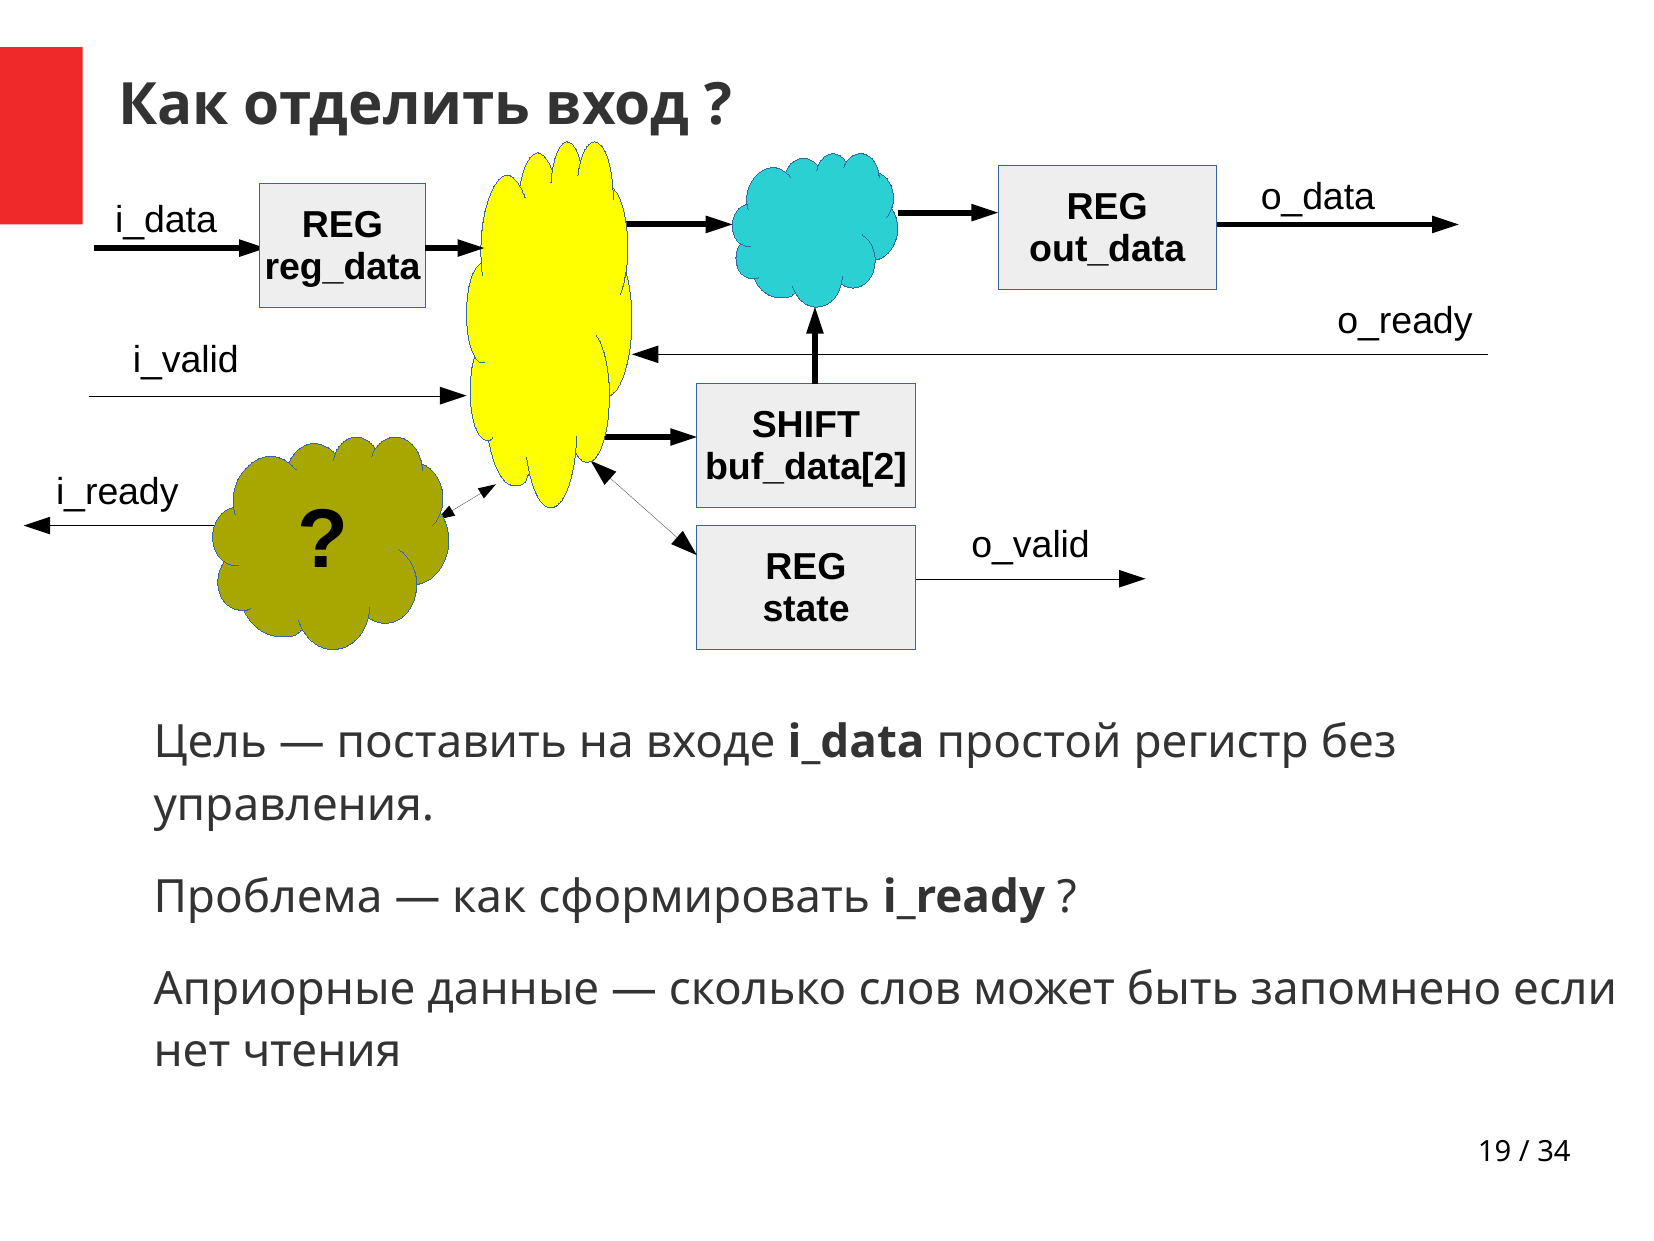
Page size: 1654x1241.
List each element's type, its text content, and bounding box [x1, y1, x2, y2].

text_box o_valid [956, 516, 1140, 615]
title Как отделить вход ? [118, 22, 1571, 181]
text_box [466, 141, 632, 508]
text_box REG out_data [998, 165, 1217, 290]
text_box REG reg_data [259, 183, 426, 308]
text_box [732, 153, 898, 308]
text_box i_valid [118, 330, 266, 390]
text_box o_ready [1322, 291, 1489, 390]
text_box i_data [100, 191, 243, 248]
text_box o_data [1246, 167, 1441, 237]
list Цель — поставить на входе i_data простой регистр без управления. Проблема — как сформировать i_ready ? Априорные данные — сколько слов может быть запомнено если нет чтения [82, 708, 1630, 1111]
text_box REG state [696, 525, 916, 650]
text_box i_ready [41, 463, 207, 562]
text_box ? [212, 437, 449, 650]
text_box SHIFT buf_data[2] [696, 383, 916, 508]
